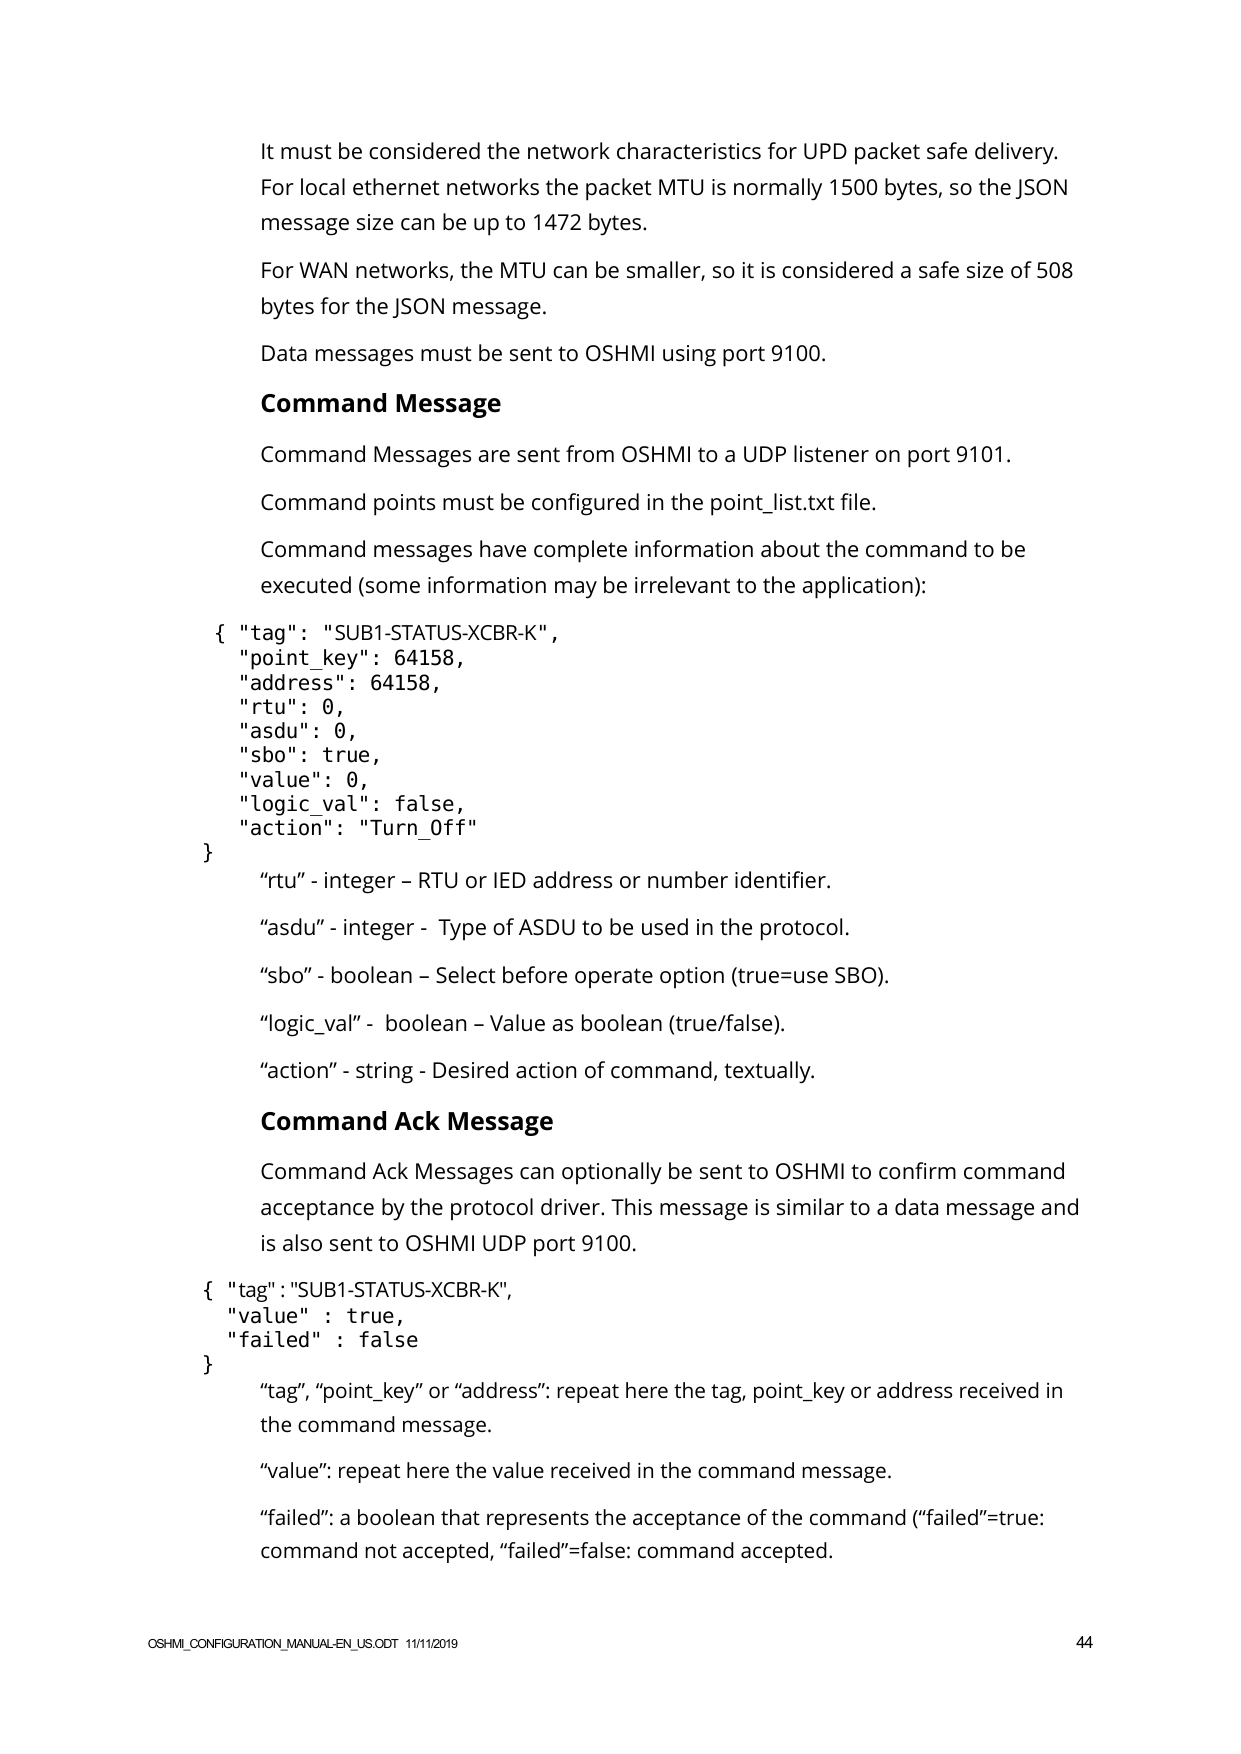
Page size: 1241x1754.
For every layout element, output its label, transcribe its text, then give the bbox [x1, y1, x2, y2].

text “failed”: a boolean that represents the acceptance of the command (“failed”=true: command not accepted, “failed”=false: command accepted. [260, 1503, 1093, 1565]
text “action” - string - Desired action of command, textually. [260, 1056, 1093, 1085]
text “logic_val” - boolean – Value as boolean (true/false). [260, 1008, 1093, 1038]
text Command Ack Messages can optionally be sent to OSHMI to confirm command acceptance by the protocol driver. This message is similar to a data message and is also sent to OSHMI UDP port 9100. [260, 1156, 1093, 1257]
text For WAN networks, the MTU can be smaller, so it is considered a safe size of 508 bytes for the JSON message. [260, 255, 1093, 321]
text { "tag": "SUB1-STATUS-XCBR-K", [202, 618, 1093, 646]
text Command messages have complete information about the command to be executed (some information may be irrelevant to the application): [260, 534, 1093, 600]
text } [202, 840, 1093, 865]
text "value" : true, [202, 1304, 1093, 1328]
text “asdu” - integer - Type of ASDU to be used in the protocol. [260, 912, 1093, 942]
text “rtu” - integer – RTU or IED address or number identifier. [260, 865, 1093, 894]
text Data messages must be sent to OSHMI using port 9100. [260, 338, 1093, 368]
text "action": "Turn_Off" [202, 816, 1093, 840]
text “value”: repeat here the value received in the command message. [260, 1457, 1093, 1485]
text } [202, 1352, 1093, 1376]
text Command Ack Message [260, 1103, 1093, 1137]
text Command Messages are sent from OSHMI to a UDP listener on port 9101. [260, 439, 1093, 469]
text “sbo” - boolean – Select before operate option (true=use SBO). [260, 960, 1093, 990]
text It must be considered the network characteristics for UPD packet safe delivery. For local ethernet networks the packet MTU is normally 1500 bytes, so the JSON message size can be up to 1472 bytes. [260, 136, 1093, 237]
text "value": 0, [202, 768, 1093, 792]
text “tag”, “point_key” or “address”: repeat here the tag, point_key or address received in the command message. [260, 1376, 1093, 1439]
text "failed" : false [202, 1328, 1093, 1352]
text Command points must be configured in the point_list.txt file. [260, 487, 1093, 516]
text "asdu": 0, [202, 719, 1093, 743]
text "address": 64158, [202, 671, 1093, 695]
text { "tag" : "SUB1-STATUS-XCBR-K", [202, 1275, 1093, 1304]
text "rtu": 0, [202, 695, 1093, 719]
text "logic_val": false, [202, 792, 1093, 816]
text Command Message [260, 386, 1093, 420]
text "point_key": 64158, [202, 646, 1093, 671]
text "sbo": true, [202, 743, 1093, 768]
